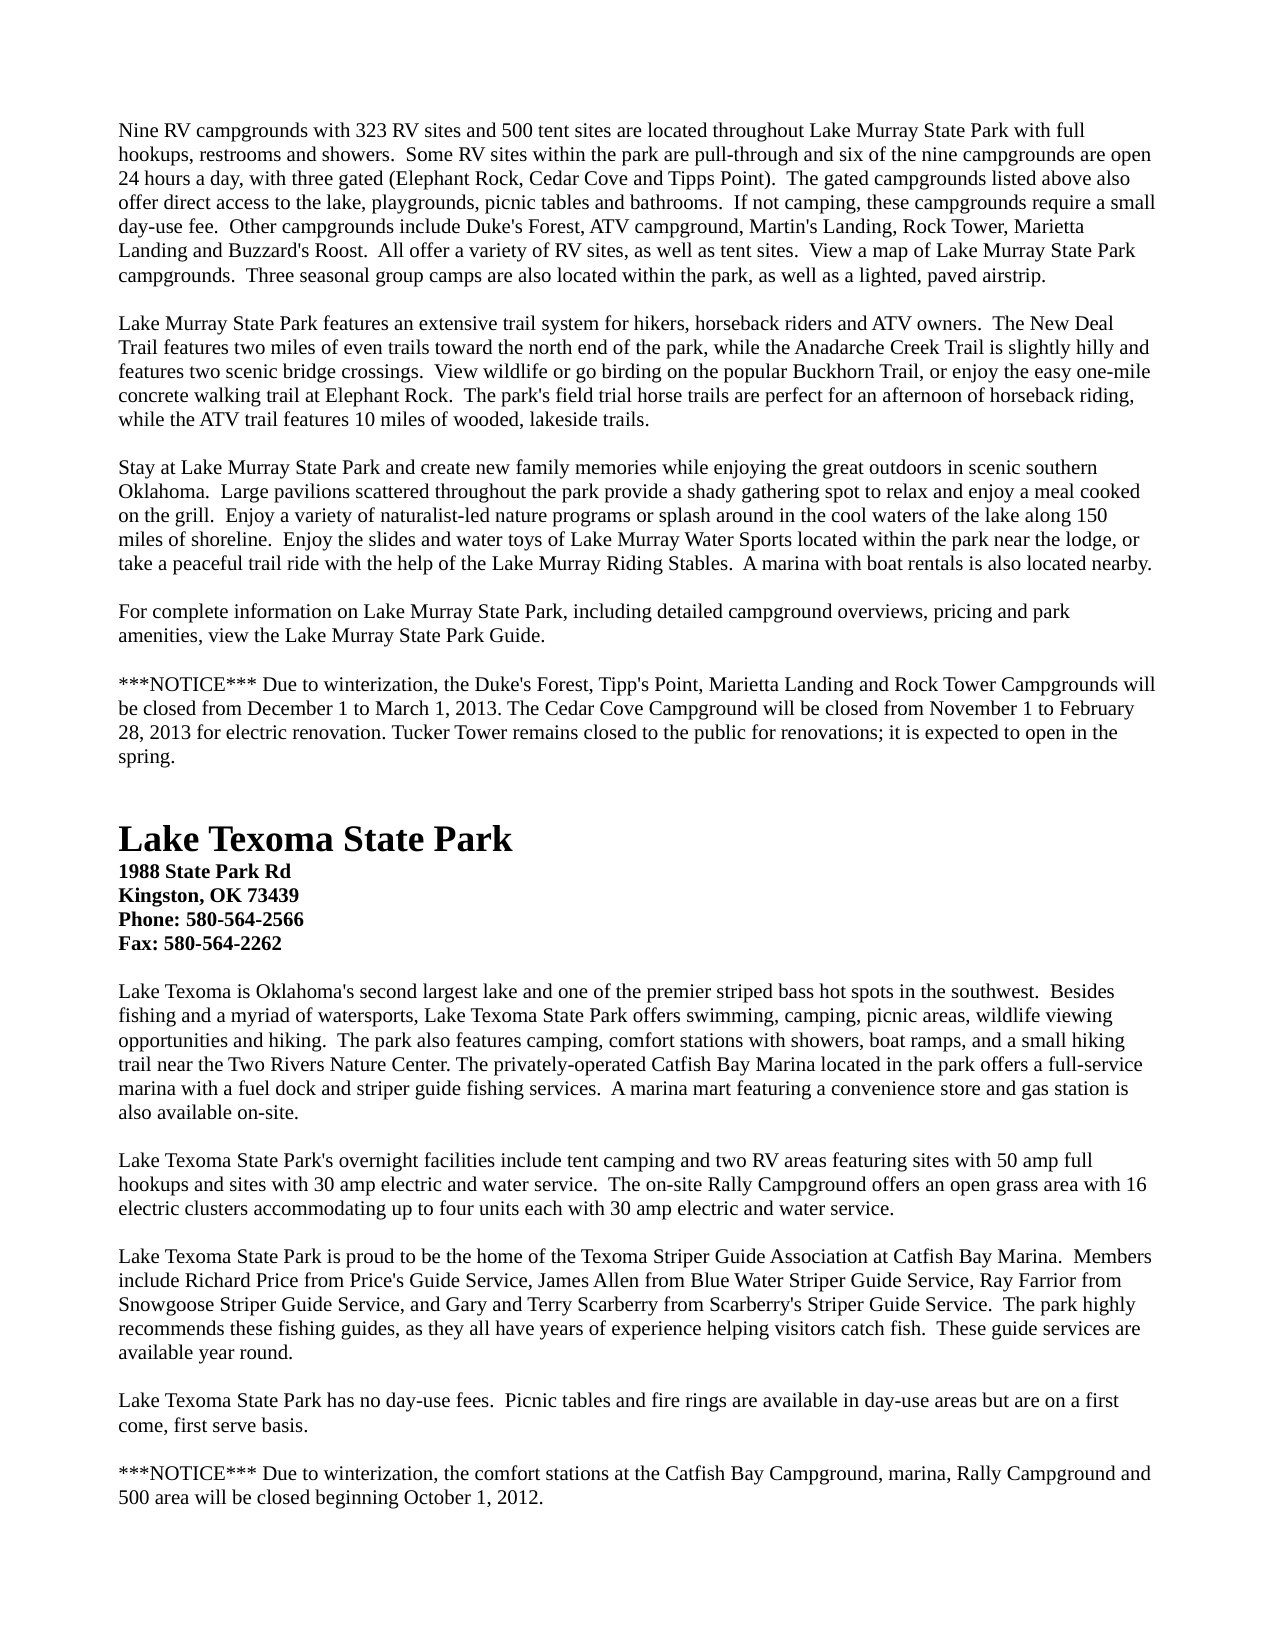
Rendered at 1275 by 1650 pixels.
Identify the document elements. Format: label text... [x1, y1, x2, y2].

text Lake Texoma is Oklahoma's second largest lake and one of the premier striped bass hot spots in the southwest. Besides fishing and a myriad of watersports, Lake Texoma State Park offers swimming, camping, picnic areas, wildlife viewing opportunities and hiking. The park also features camping, comfort stations with showers, boat ramps, and a small hiking trail near the Two Rivers Nature Center. The privately-operated Catfish Bay Marina located in the park offers a full-service marina with a fuel dock and striper guide fishing services. A marina mart featuring a convenience store and gas station is also available on-site. [118, 979, 1157, 1124]
text ***NOTICE*** Due to winterization, the comfort stations at the Catfish Bay Campground, marina, Rally Campground and 500 area will be closed beginning October 1, 2012. [118, 1461, 1157, 1509]
text Lake Texoma State Park [118, 816, 1157, 859]
text 1988 State Park Rd [118, 859, 1157, 883]
text For complete information on Lake Murray State Park, including detailed campground overviews, pricing and park amenities, view the Lake Murray State Park Guide. [118, 599, 1157, 647]
text Lake Texoma State Park's overnight facilities include tent camping and two RV areas featuring sites with 50 amp full hookups and sites with 30 amp electric and water service. The on-site Rally Campground offers an open grass area with 16 electric clusters accommodating up to four units each with 30 amp electric and water service. [118, 1148, 1157, 1220]
text Phone: 580-564-2566 [118, 907, 1157, 931]
text Nine RV campgrounds with 323 RV sites and 500 tent sites are located throughout Lake Murray State Park with full hookups, restrooms and showers. Some RV sites within the park are pull-through and six of the nine campgrounds are open 24 hours a day, with three gated (Elephant Rock, Cedar Cove and Tipps Point). The gated campgrounds listed above also offer direct access to the lake, playgrounds, picnic tables and bathrooms. If not camping, these campgrounds require a small day-use fee. Other campgrounds include Duke's Forest, ATV campground, Martin's Landing, Rock Tower, Marietta Landing and Buzzard's Roost. All offer a variety of RV sites, as well as tent sites. View a map of Lake Murray State Park campgrounds. Three seasonal group camps are also located within the park, as well as a lighted, paved airstrip. [118, 118, 1157, 287]
text Stay at Lake Murray State Park and create new family memories while enjoying the great outdoors in scenic southern Oklahoma. Large pavilions scattered throughout the park provide a shady gathering spot to relax and enjoy a meal cooked on the grill. Enjoy a variety of naturalist-led nature programs or splash around in the cool waters of the lake along 150 miles of shoreline. Enjoy the slides and water toys of Lake Murray Water Sports located within the park near the lodge, or take a peaceful trail ride with the help of the Lake Murray Riding Stables. A marina with boat rentals is also located nearby. [118, 455, 1157, 575]
text Lake Texoma State Park has no day-use fees. Picnic tables and fire rings are available in day-use areas but are on a first come, first serve basis. [118, 1388, 1157, 1437]
text Lake Texoma State Park is proud to be the home of the Texoma Striper Guide Association at Catfish Bay Marina. Members include Richard Price from Price's Guide Service, James Allen from Blue Water Striper Guide Service, Ray Farrior from Snowgoose Striper Guide Service, and Gary and Terry Scarberry from Scarberry's Striper Guide Service. The park highly recommends these fishing guides, as they all have years of experience helping visitors catch fish. These guide services are available year round. [118, 1244, 1157, 1364]
text ***NOTICE*** Due to winterization, the Duke's Forest, Tipp's Point, Marietta Landing and Rock Tower Campgrounds will be closed from December 1 to March 1, 2013. The Cedar Cove Campground will be closed from November 1 to February 28, 2013 for electric renovation. Tucker Tower remains closed to the public for renovations; it is expected to open in the spring. [118, 672, 1157, 768]
text Kingston, OK 73439 [118, 883, 1157, 907]
text Lake Murray State Park features an extensive trail system for hikers, horseback riders and ATV owners. The New Deal Trail features two miles of even trails toward the north end of the park, while the Anadarche Creek Trail is slightly hilly and features two scenic bridge crossings. View wildlife or go birding on the popular Buckhorn Trail, or enjoy the easy one-mile concrete walking trail at Elephant Rock. The park's field trial horse trails are perfect for an afternoon of horseback riding, while the ATV trail features 10 miles of wooded, lakeside trails. [118, 311, 1157, 431]
text Fax: 580-564-2262 [118, 931, 1157, 955]
